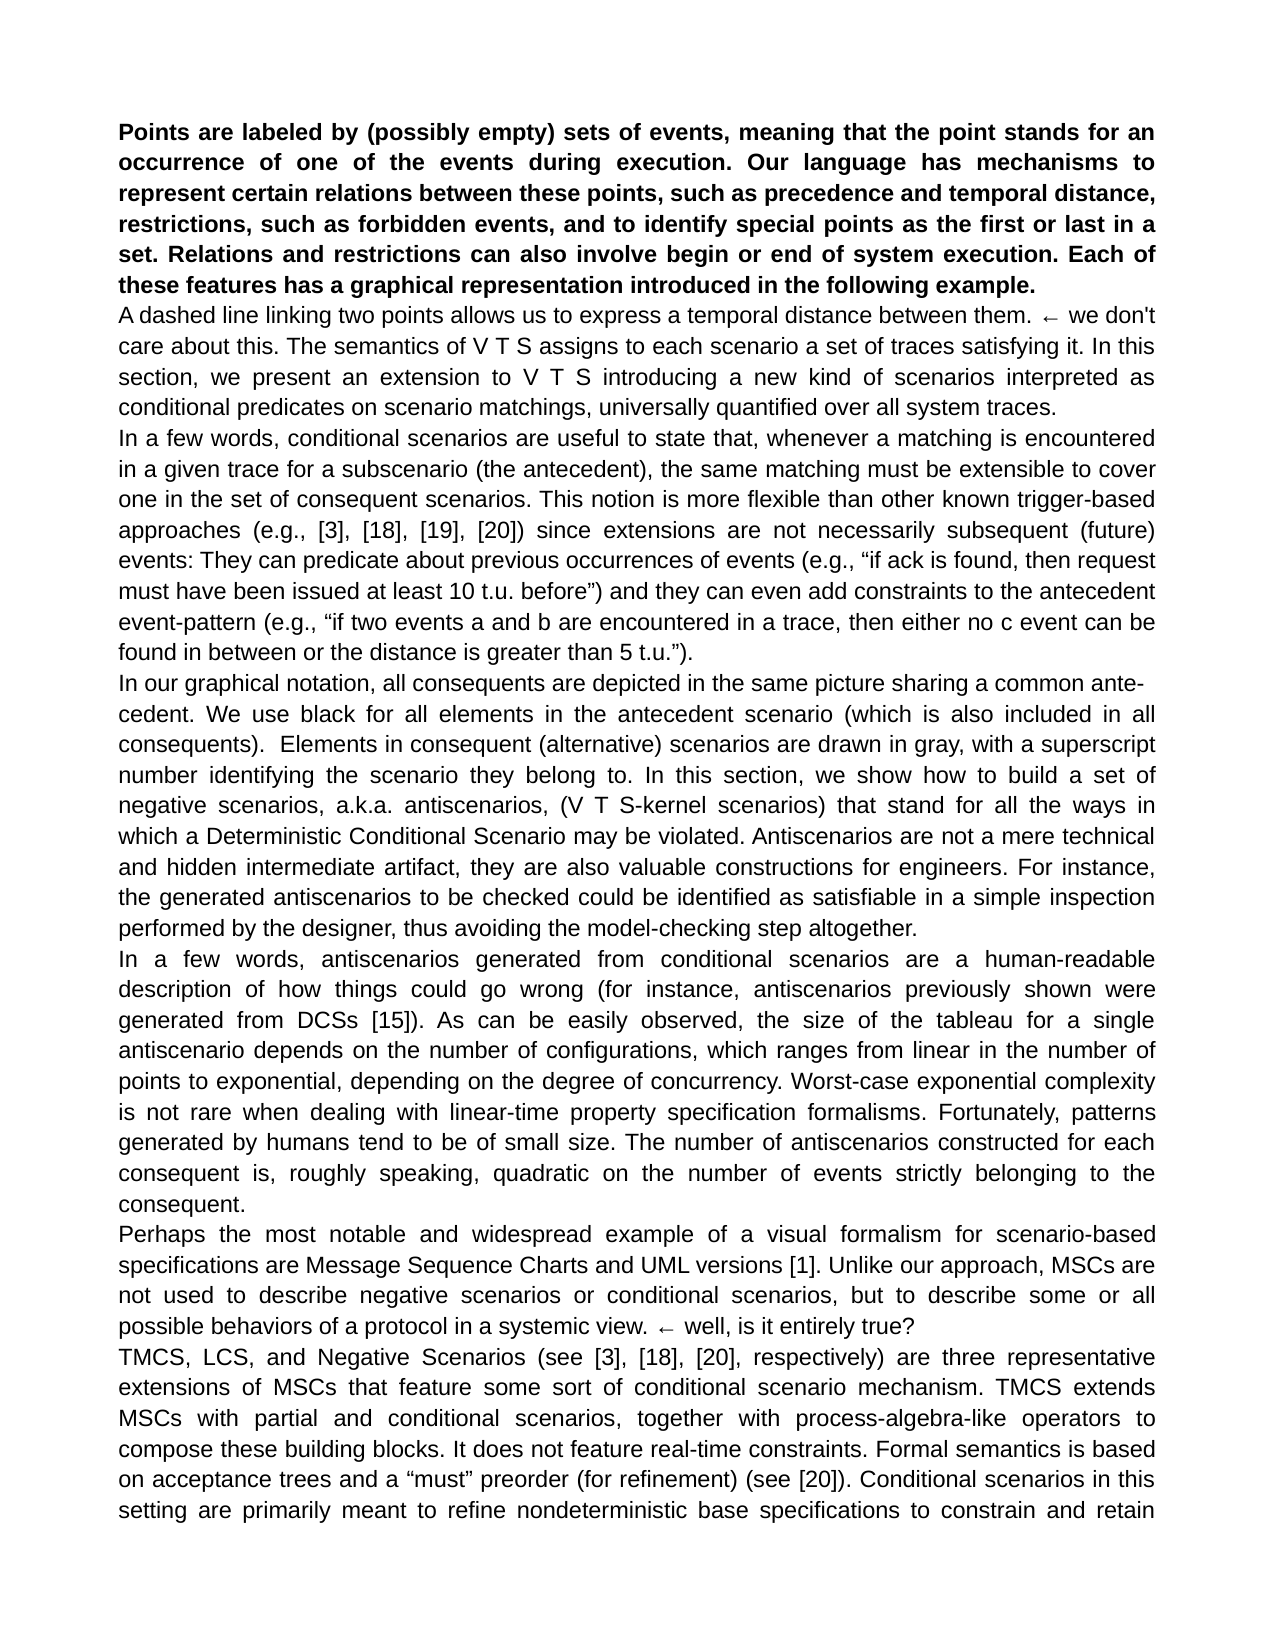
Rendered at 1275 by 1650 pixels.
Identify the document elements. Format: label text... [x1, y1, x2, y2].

text Points are labeled by (possibly empty) sets of events, meaning that the point stands for an occurrence of one of the events during execution. Our language has mechanisms to represent certain relations between these points, such as precedence and temporal distance, restrictions, such as forbidden events, and to identify special points as the first or last in a set. Relations and restrictions can also involve begin or end of system execution. Each of these features has a graphical representation introduced in the following example. [118, 118, 1157, 298]
text A dashed line linking two points allows us to express a temporal distance between them. ← we don't care about this. The semantics of V T S assigns to each scenario a set of traces satisfying it. In this section, we present an extension to V T S introducing a new kind of scenarios interpreted as conditional predicates on scenario matchings, universally quantified over all system traces. [118, 302, 1157, 421]
text TMCS, LCS, and Negative Scenarios (see [3], [18], [20], respectively) are three representative extensions of MSCs that feature some sort of conditional scenario mechanism. TMCS extends MSCs with partial and conditional scenarios, together with process-algebra-like operators to compose these building blocks. It does not feature real-time constraints. Formal semantics is based on acceptance trees and a “must” preorder (for refinement) (see [20]). Conditional scenarios in this setting are primarily meant to refine nondeterministic base specifications to constrain and retain [118, 1343, 1157, 1523]
text In a few words, antiscenarios generated from conditional scenarios are a human-readable description of how things could go wrong (for instance, antiscenarios previously shown were generated from DCSs [15]). As can be easily observed, the size of the tableau for a single antiscenario depends on the number of configurations, which ranges from linear in the number of points to exponential, depending on the degree of concurrency. Worst-case exponential complexity is not rare when dealing with linear-time property specification formalisms. Fortunately, patterns generated by humans tend to be of small size. The number of antiscenarios constructed for each consequent is, roughly speaking, quadratic on the number of events strictly belonging to the consequent. [118, 945, 1157, 1217]
text In our graphical notation, all consequents are depicted in the same picture sharing a common ante- [118, 669, 1157, 696]
text cedent. We use black for all elements in the antecedent scenario (which is also included in all consequents). Elements in consequent (alternative) scenarios are drawn in gray, with a superscript number identifying the scenario they belong to. In this section, we show how to build a set of negative scenarios, a.k.a. antiscenarios, (V T S-kernel scenarios) that stand for all the ways in which a Deterministic Conditional Scenario may be violated. Antiscenarios are not a mere technical and hidden intermediate artifact, they are also valuable constructions for engineers. For instance, the generated antiscenarios to be checked could be identified as satisfiable in a simple inspection performed by the designer, thus avoiding the model-checking step altogether. [118, 700, 1157, 941]
text Perhaps the most notable and widespread example of a visual formalism for scenario-based specifications are Message Sequence Charts and UML versions [1]. Unlike our approach, MSCs are not used to describe negative scenarios or conditional scenarios, but to describe some or all possible behaviors of a protocol in a systemic view. ← well, is it entirely true? [118, 1221, 1157, 1339]
text In a few words, conditional scenarios are useful to state that, whenever a matching is encountered in a given trace for a subscenario (the antecedent), the same matching must be extensible to cover one in the set of consequent scenarios. This notion is more flexible than other known trigger-based approaches (e.g., [3], [18], [19], [20]) since extensions are not necessarily subsequent (future) events: They can predicate about previous occurrences of events (e.g., “if ack is found, then request must have been issued at least 10 t.u. before”) and they can even add constraints to the antecedent event-pattern (e.g., “if two events a and b are encountered in a trace, then either no c event can be found in between or the distance is greater than 5 t.u.”). [118, 424, 1157, 666]
